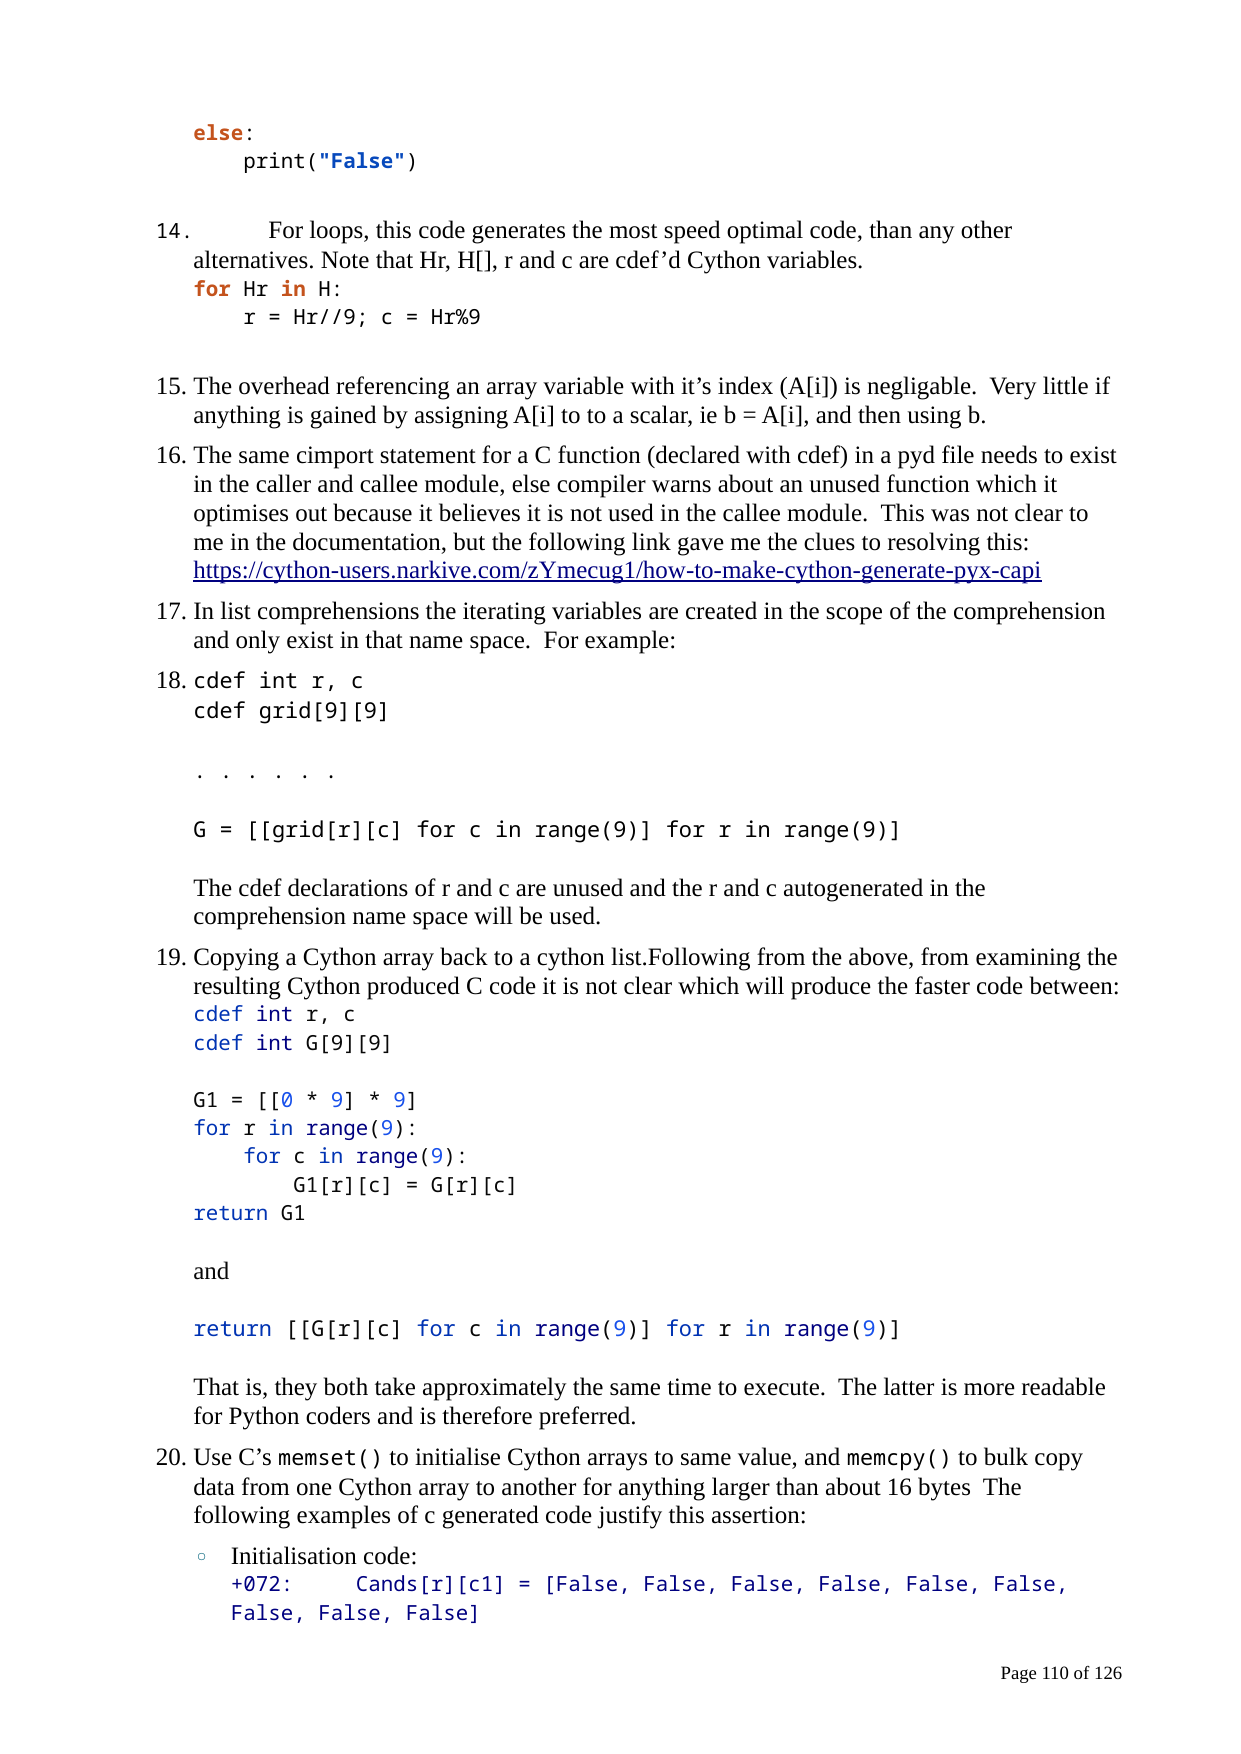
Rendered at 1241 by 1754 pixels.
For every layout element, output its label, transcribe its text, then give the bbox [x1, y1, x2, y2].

list For loops, this code generates the most speed optimal code, than any other alternatives. Note that Hr, H[], r and c are cdef’d Cython variables. for Hr in H: r = Hr//9; c = Hr%9 [156, 216, 1122, 359]
list Initialisation code: +072: Cands[r][c1] = [False, False, False, False, False, False, False, False, False] [193, 1541, 1122, 1626]
list In list comprehensions the iterating variables are created in the scope of the comprehension and only exist in that name space. For example: [156, 596, 1122, 653]
list Use C’s memset() to initialise Cython arrays to same value, and memcpy() to bulk copy data from one Cython array to another for anything larger than about 16 bytes The following examples of c generated code justify this assertion: [156, 1442, 1122, 1529]
list The same cimport statement for a C function (declared with cdef) in a pyd file needs to exist in the caller and callee module, else compiler warns about an unused function which it optimises out because it believes it is not used in the callee module. This was not clear to me in the documentation, but the following link gave me the clues to resolving this: https://cython-users.narkive.com/zYmecug1/how-to-make-cython-generate-pyx-capi [156, 440, 1122, 584]
list else: print("False") [156, 118, 1122, 204]
list cdef int r, c cdef grid[9][9] . . . . . . G = [[grid[r][c] for c in range(9)] for r in range(9)] The cdef declarations of r and c are unused and the r and c autogenerated in the comprehension name space will be used. [156, 665, 1122, 930]
picture [198, 1553, 205, 1560]
list The overhead referencing an array variable with it’s index (A[i]) is negligable. Very little if anything is gained by assigning A[i] to to a scalar, ie b = A[i], and then using b. [156, 371, 1122, 429]
list Copying a Cython array back to a cython list.Following from the above, from examining the resulting Cython produced C code it is not clear which will produce the faster code between: cdef int r, c cdef int G[9][9] G1 = [[0 * 9] * 9] for r in range(9): for c in range(9): G1[r][c] = G[r][c] return G1 and return [[G[r][c] for c in range(9)] for r in range(9)] That is, they both take approximately the same time to execute. The latter is more readable for Python coders and is therefore preferred. [156, 942, 1122, 1430]
